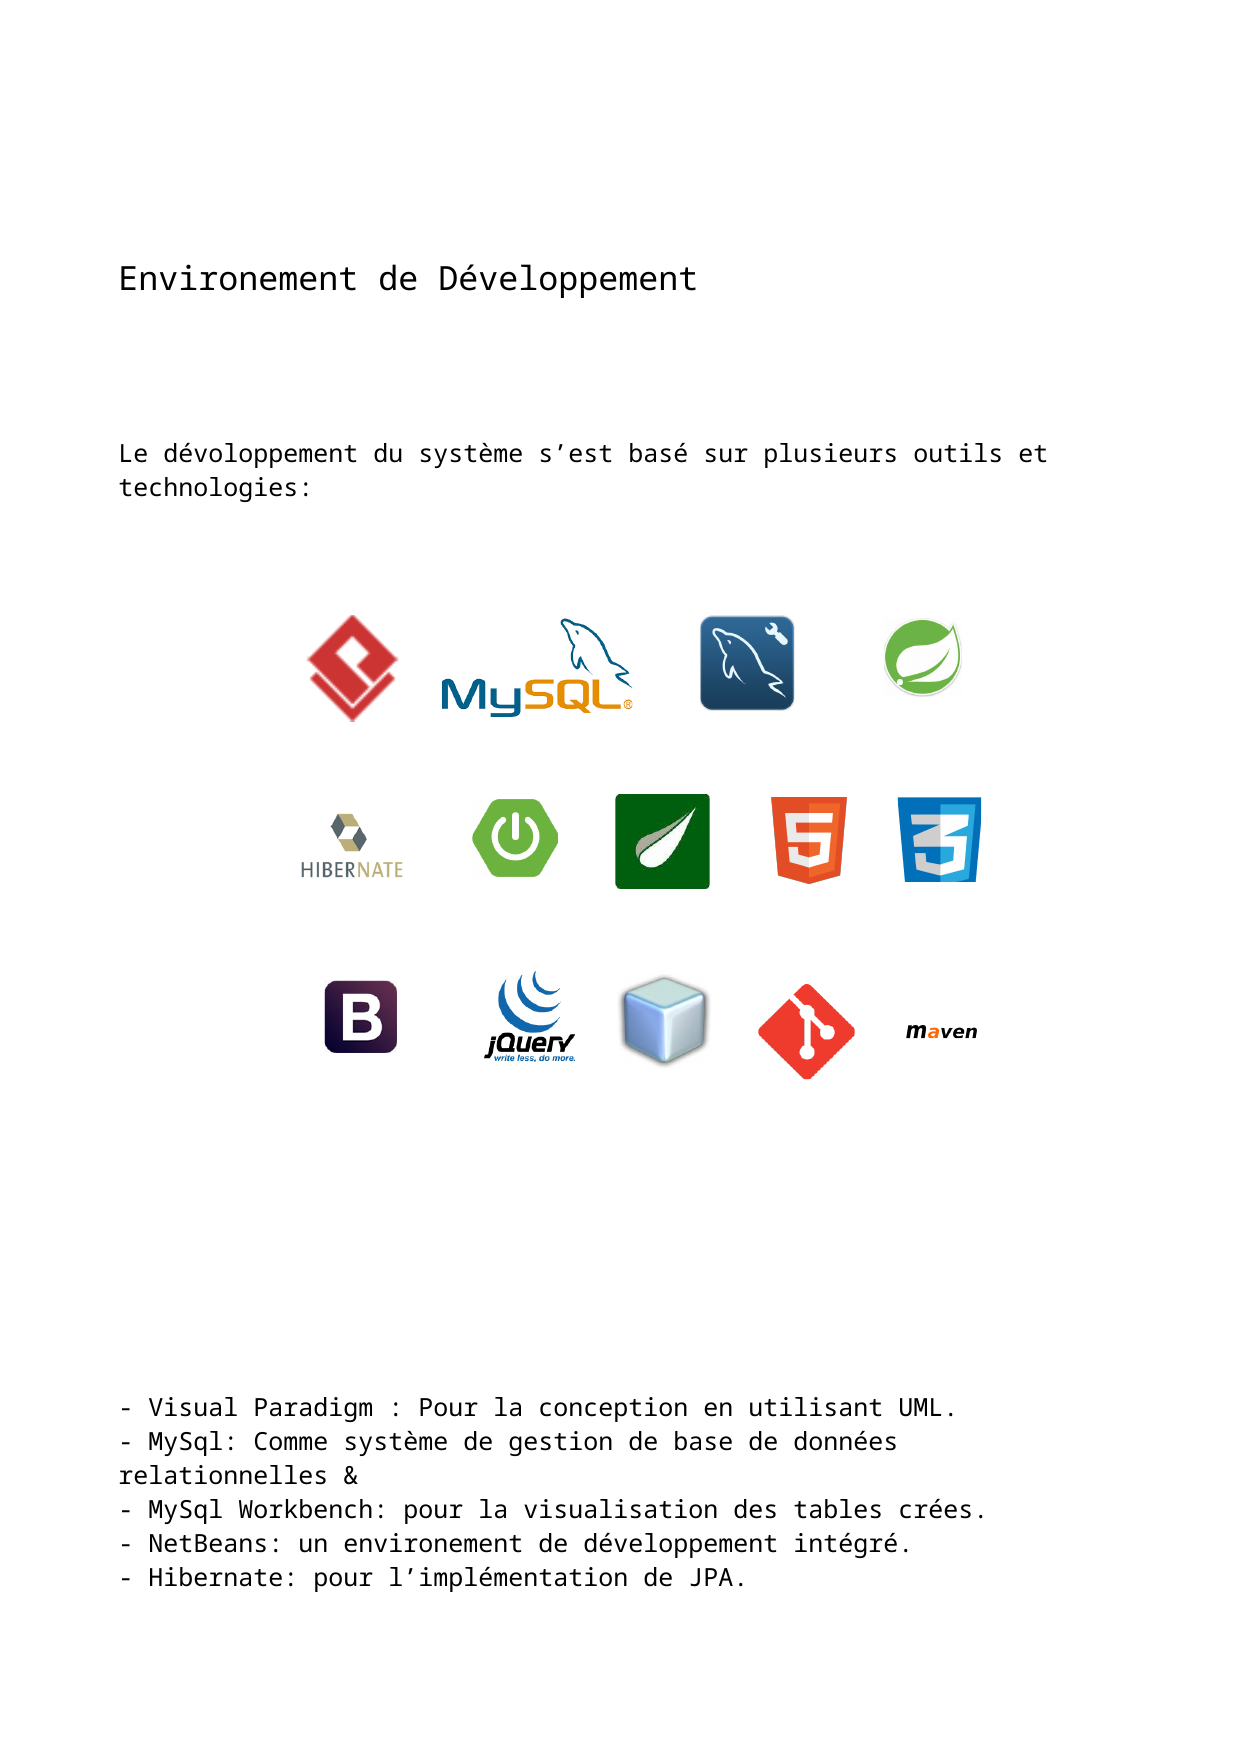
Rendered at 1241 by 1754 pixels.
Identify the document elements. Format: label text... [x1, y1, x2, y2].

picture [758, 983, 855, 1080]
text - MySql Workbench: pour la visualisation des tables crées. [118, 1492, 1122, 1526]
picture [766, 797, 852, 884]
picture [291, 788, 411, 909]
picture [472, 799, 558, 877]
picture [895, 982, 989, 1077]
picture [616, 971, 713, 1069]
picture [312, 968, 409, 1065]
text Le dévoloppement du système s’est basé sur plusieurs outils et technologies: [118, 436, 1122, 504]
text Environement de Développement [118, 254, 1122, 300]
text - NetBeans: un environement de développement intégré. [118, 1526, 1122, 1560]
picture [883, 618, 963, 697]
picture [483, 969, 576, 1062]
text - MySql: Comme système de gestion de base de données relationnelles & [118, 1424, 1122, 1492]
text - Hibernate: pour l’implémentation de JPA. [118, 1560, 1122, 1594]
text - Visual Paradigm : Pour la conception en utilisant UML. [118, 1390, 1122, 1424]
picture [699, 615, 795, 711]
picture [615, 794, 710, 889]
picture [897, 797, 982, 882]
picture [300, 615, 406, 722]
picture [441, 618, 633, 717]
